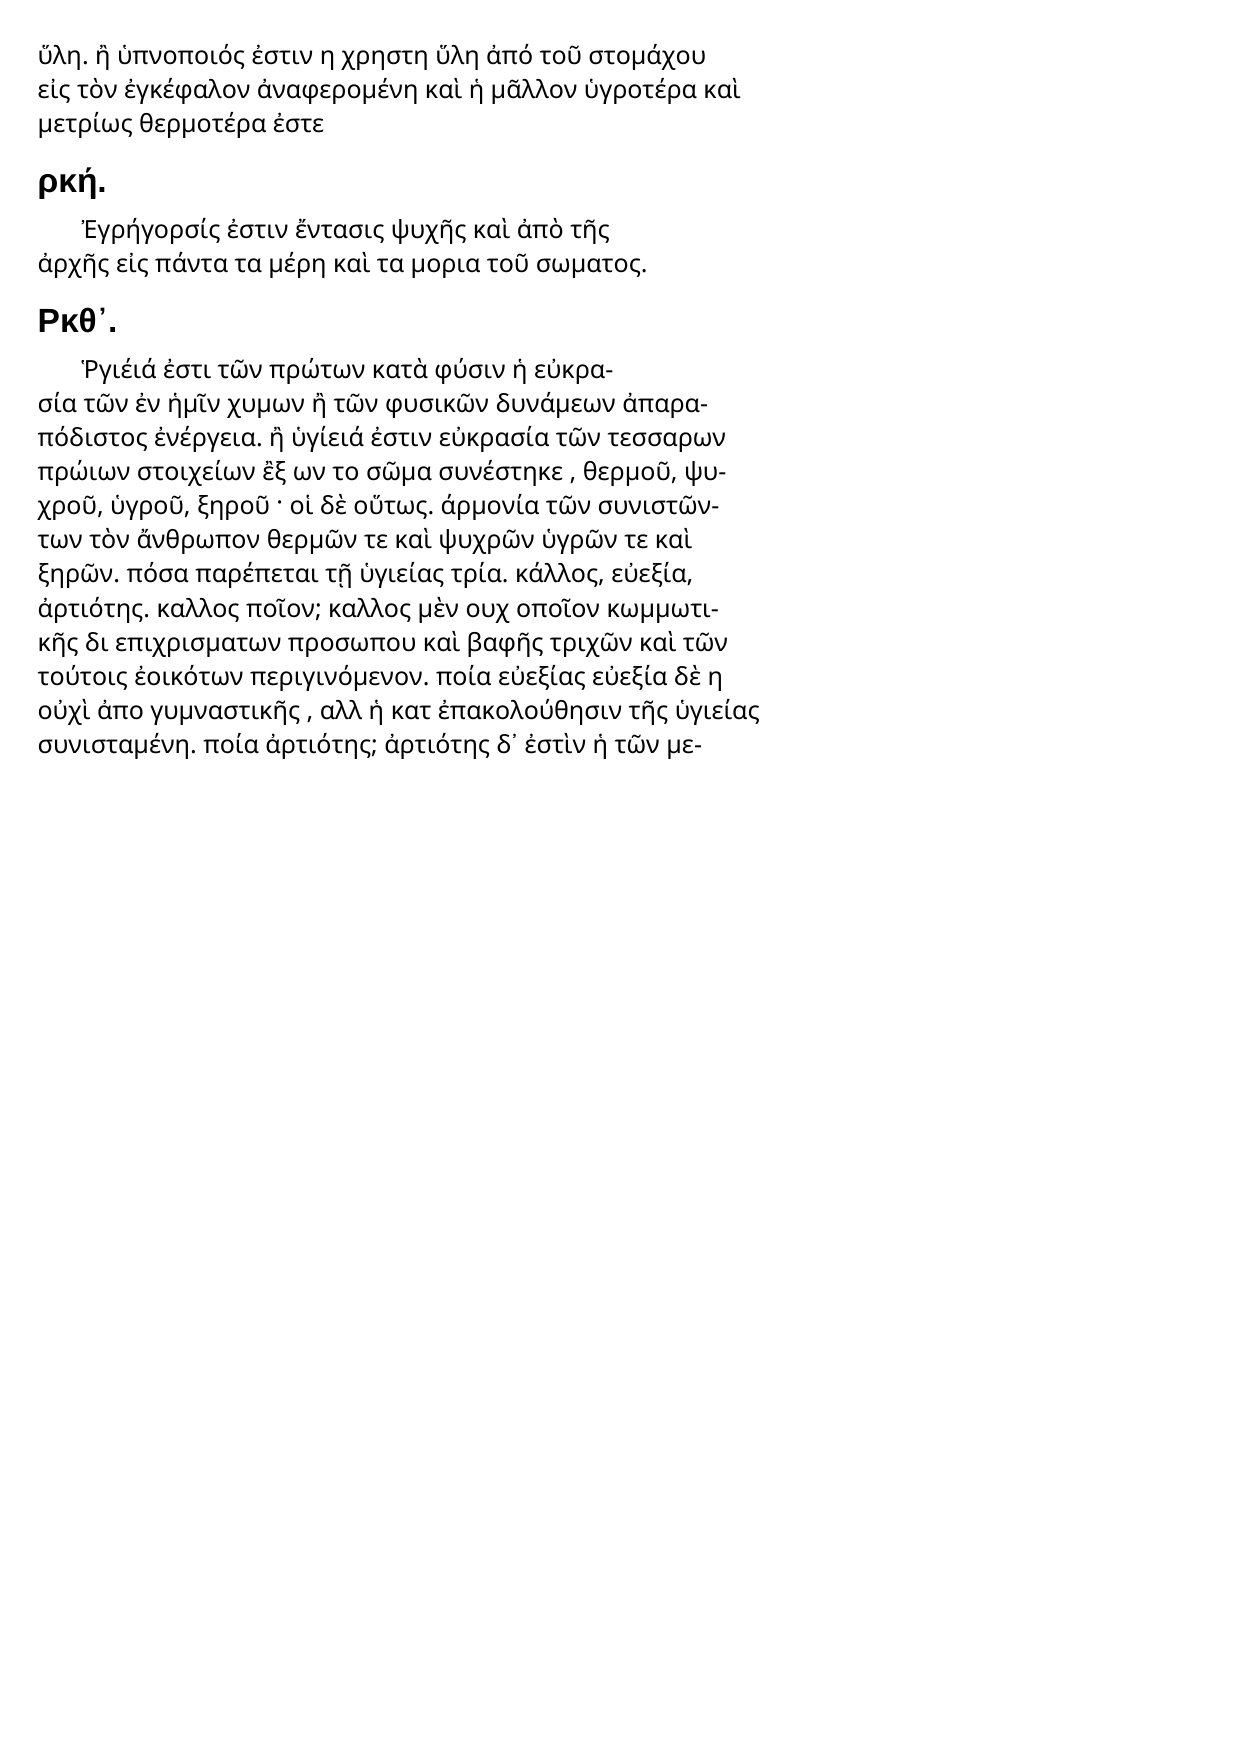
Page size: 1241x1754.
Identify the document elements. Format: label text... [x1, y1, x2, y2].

text ὕλη. ἢ ὑπνοποιός ἐστιν η χρηστη ὕλη ἀπό τοῦ στομάχου εἰς τὸν ἐγκέφαλον ἀναφερομένη καὶ ἡ μᾶλλον ὑγροτέρα καὶ μετρίως θερμοτέρα ἐστε [37, 37, 1203, 140]
text Ἐγρήγορσίς ἐστιν ἔντασις ψυχῆς καὶ ἀπὸ τῆς ἀρχῆς εἰς πάντα τα μέρη καὶ τα μορια τοῦ σωματος. [37, 212, 1203, 280]
subtitle Ρκθ᾽. [37, 301, 1203, 339]
text Ῥγιέιά ἐστι τῶν πρώτων κατὰ φύσιν ἡ εὐκρα- σία τῶν ἐν ἡμῖν χυμων ἢ τῶν φυσικῶν δυνάμεων ἀπαρα- πόδιστος ἐνέργεια. ἢ ὑγίειά ἐστιν εὐκρασία τῶν τεσσαρων πρώιων στοιχείων ἒξ ων το σῶμα συνέστηκε , θερμοῦ, ψυ- χροῦ, ὑγροῦ, ξηροῦ · οἱ δὲ οὕτως. άρμονία τῶν συνιστῶν- των τὸν ἄνθρωπον θερμῶν τε καὶ ψυχρῶν ὑγρῶν τε καὶ ξηρῶν. πόσα παρέπεται τῇ ὑγιείας τρία. κάλλος, εὐεξία, ἀρτιότης. καλλος ποῖον; καλλος μὲν ουχ οποῖον κωμμωτι- κῆς δι επιχρισματων προσωπου καὶ βαφῆς τριχῶν καὶ τῶν τούτοις ἐοικότων περιγινόμενον. ποία εὐεξίας εὐεξία δὲ η οὐχὶ ἀπο γυμναστικῆς , αλλ ἡ κατ ἐπακολούθησιν τῆς ὑγιείας συνισταμένη. ποία ἀρτιότης; ἀρτιότης δ᾽ ἐστὶν ἡ τῶν με- [37, 352, 1203, 761]
subtitle ρκή. [37, 161, 1203, 199]
